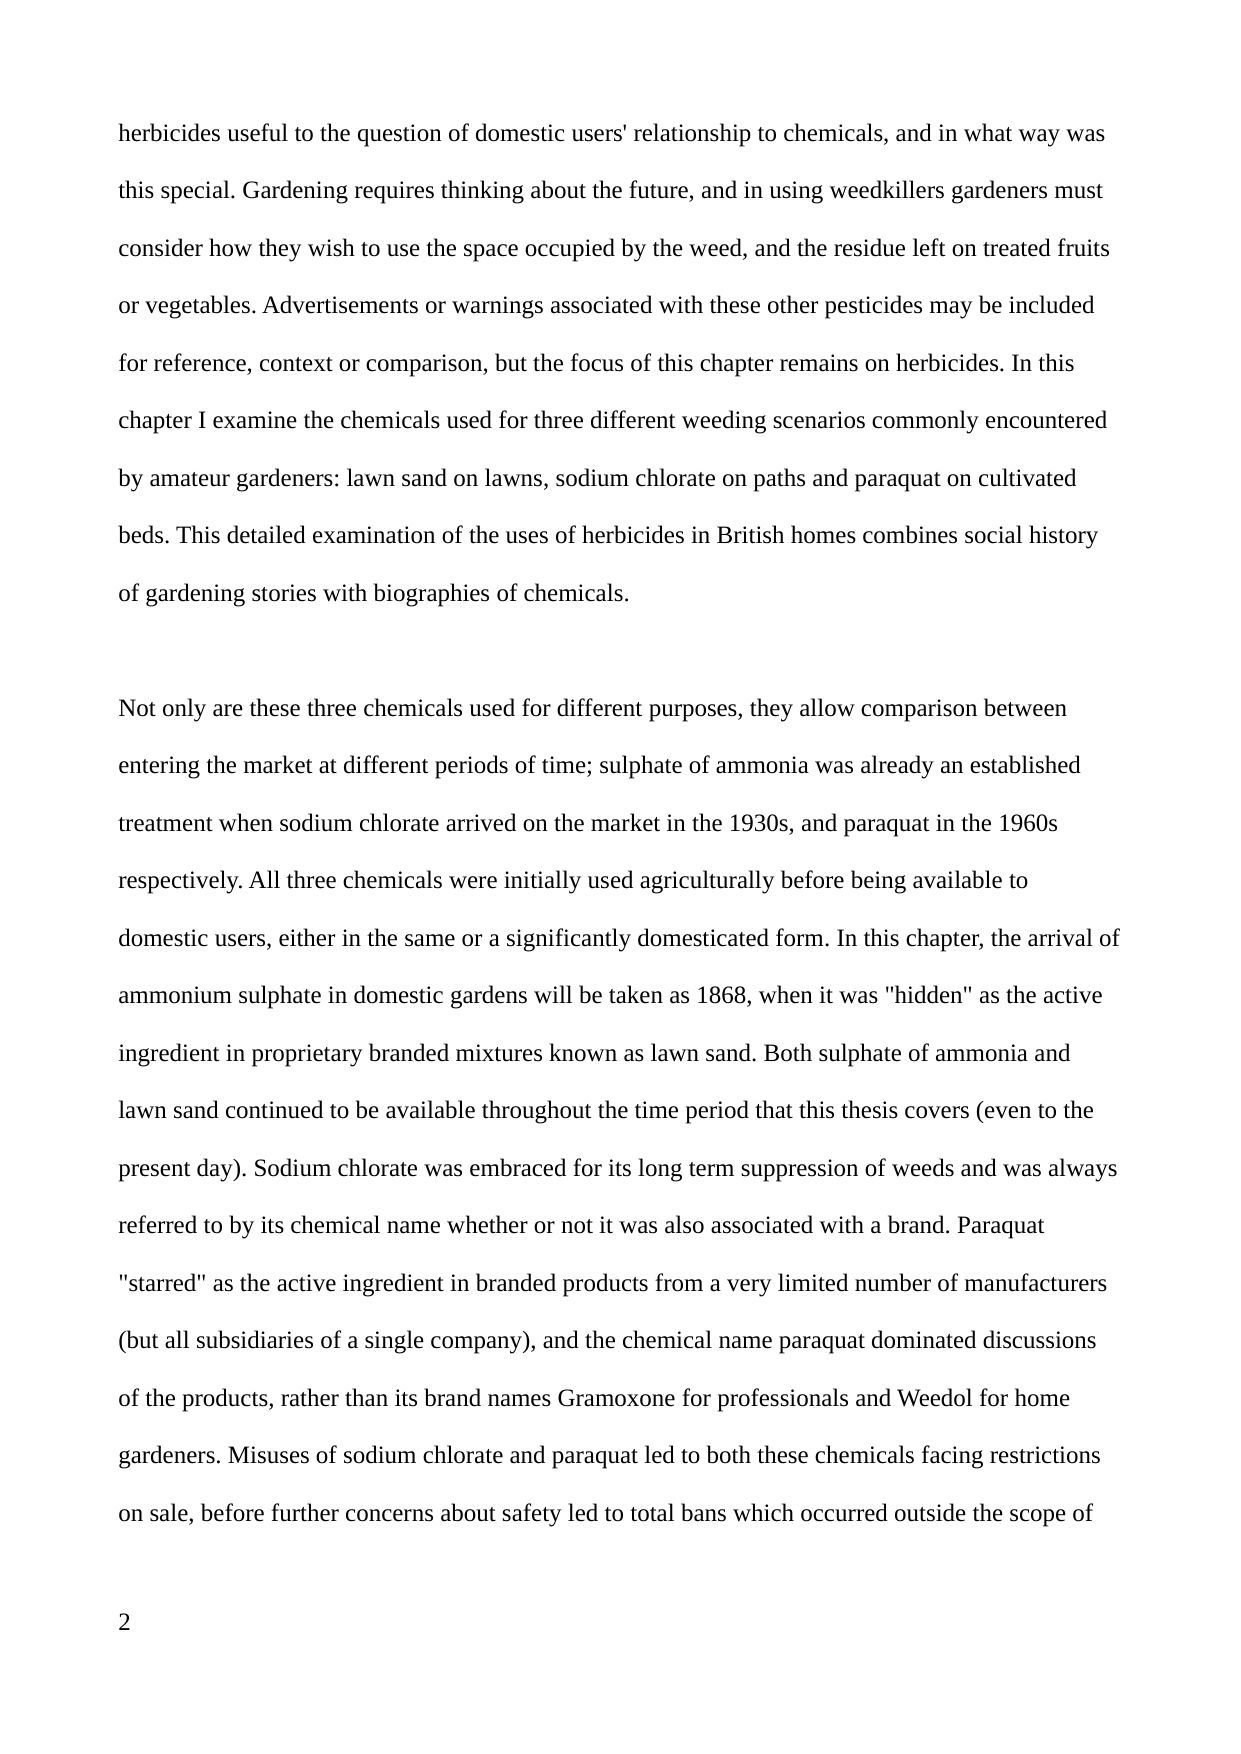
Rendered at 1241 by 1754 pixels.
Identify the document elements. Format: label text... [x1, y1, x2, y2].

text Not only are these three chemicals used for different purposes, they allow comparison between entering the market at different periods of time; sulphate of ammonia was already an established treatment when sodium chlorate arrived on the market in the 1930s, and paraquat in the 1960s respectively. All three chemicals were initially used agriculturally before being available to domestic users, either in the same or a significantly domesticated form. In this chapter, the arrival of ammonium sulphate in domestic gardens will be taken as 1868, when it was "hidden" as the active ingredient in proprietary branded mixtures known as lawn sand. Both sulphate of ammonia and lawn sand continued to be available throughout the time period that this thesis covers (even to the present day). Sodium chlorate was embraced for its long term suppression of weeds and was always referred to by its chemical name whether or not it was also associated with a brand. Paraquat "starred" as the active ingredient in branded products from a very limited number of manufacturers (but all subsidiaries of a single company), and the chemical name paraquat dominated discussions of the products, rather than its brand names Gramoxone for professionals and Weedol for home gardeners. Misuses of sodium chlorate and paraquat led to both these chemicals facing restrictions on sale, before further concerns about safety led to total bans which occurred outside the scope of [118, 693, 1122, 1527]
text herbicides useful to the question of domestic users' relationship to chemicals, and in what way was this special. Gardening requires thinking about the future, and in using weedkillers gardeners must consider how they wish to use the space occupied by the weed, and the residue left on treated fruits or vegetables. Advertisements or warnings associated with these other pesticides may be included for reference, context or comparison, but the focus of this chapter remains on herbicides. In this chapter I examine the chemicals used for three different weeding scenarios commonly encountered by amateur gardeners: lawn sand on lawns, sodium chlorate on paths and paraquat on cultivated beds. This detailed examination of the uses of herbicides in British homes combines social history of gardening stories with biographies of chemicals. [118, 118, 1122, 607]
